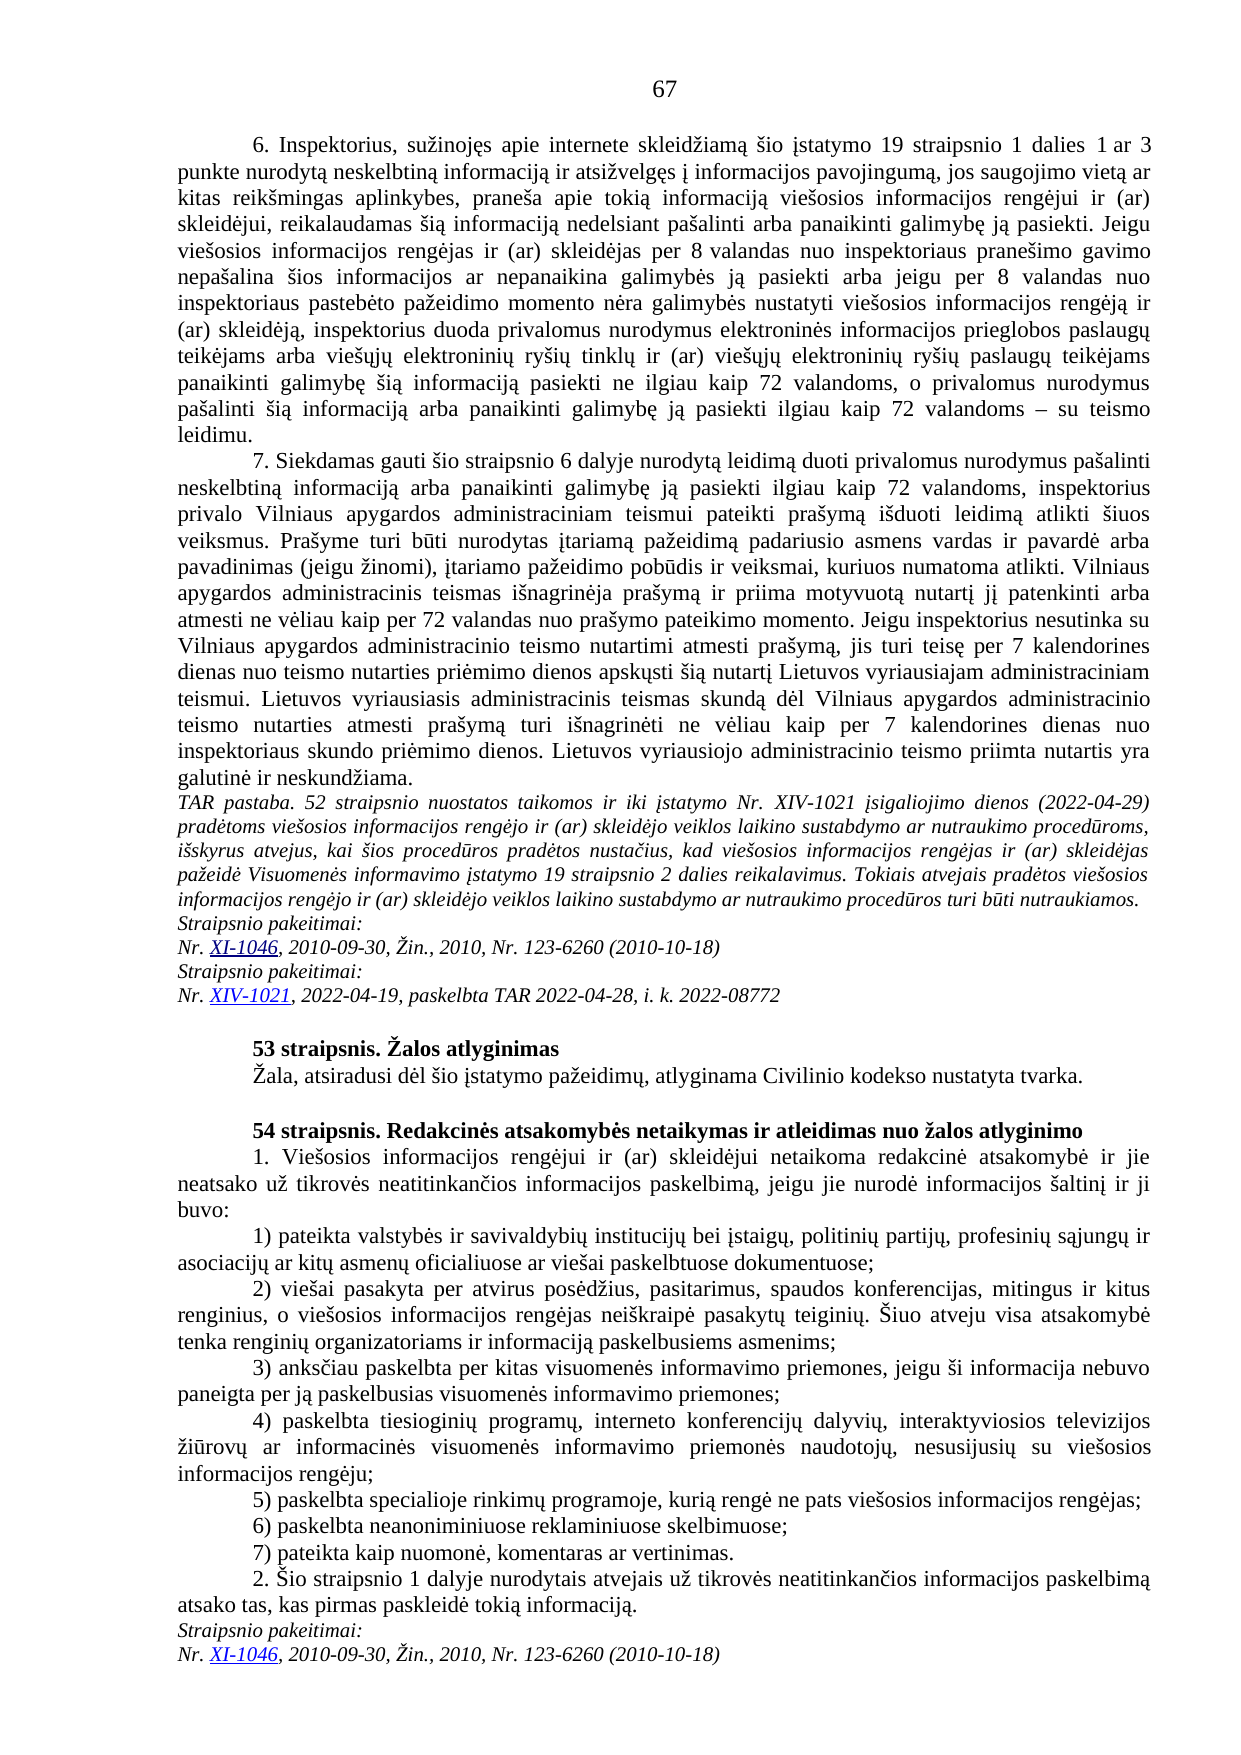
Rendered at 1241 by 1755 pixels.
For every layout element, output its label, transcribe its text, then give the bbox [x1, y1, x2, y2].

text Straipsnio pakeitimai: [177, 911, 1152, 934]
text Straipsnio pakeitimai: [177, 1618, 1152, 1642]
text 7) pateikta kaip nuomonė, komentaras ar vertinimas. [177, 1539, 1152, 1565]
text 4) paskelbta tiesioginių programų, interneto konferencijų dalyvių, interaktyviosios televizijos žiūrovų ar informacinės visuomenės informavimo priemonės naudotojų, nesusijusių su viešosios informacijos rengėju; [177, 1407, 1152, 1486]
text 3) anksčiau paskelbta per kitas visuomenės informavimo priemones, jeigu ši informacija nebuvo paneigta per ją paskelbusias visuomenės informavimo priemones; [177, 1354, 1152, 1407]
text 2. Šio straipsnio 1 dalyje nurodytais atvejais už tikrovės neatitinkančios informacijos paskelbimą atsako tas, kas pirmas paskleidė tokią informaciją. [177, 1565, 1152, 1618]
text 5) paskelbta specialioje rinkimų programoje, kurią rengė ne pats viešosios informacijos rengėjas; [177, 1486, 1152, 1512]
text 6. Inspektorius, sužinojęs apie internete skleidžiamą šio įstatymo 19 straipsnio 1 dalies 1 ar 3 punkte nurodytą neskelbtiną informaciją ir atsižvelgęs į informacijos pavojingumą, jos saugojimo vietą ar kitas reikšmingas aplinkybes, praneša apie tokią informaciją viešosios informacijos rengėjui ir (ar) skleidėjui, reikalaudamas šią informaciją nedelsiant pašalinti arba panaikinti galimybę ją pasiekti. Jeigu viešosios informacijos rengėjas ir (ar) skleidėjas per 8 valandas nuo inspektoriaus pranešimo gavimo nepašalina šios informacijos ar nepanaikina galimybės ją pasiekti arba jeigu per 8 valandas nuo inspektoriaus pastebėto pažeidimo momento nėra galimybės nustatyti viešosios informacijos rengėją ir (ar) skleidėją, inspektorius duoda privalomus nurodymus elektroninės informacijos prieglobos paslaugų teikėjams arba viešųjų elektroninių ryšių tinklų ir (ar) viešųjų elektroninių ryšių paslaugų teikėjams panaikinti galimybę šią informaciją pasiekti ne ilgiau kaip 72 valandoms, o privalomus nurodymus pašalinti šią informaciją arba panaikinti galimybę ją pasiekti ilgiau kaip 72 valandoms – su teismo leidimu. [177, 131, 1152, 448]
text Žala, atsiradusi dėl šio įstatymo pažeidimų, atlyginama Civilinio kodekso nustatyta tvarka. [177, 1062, 1152, 1088]
text 1) pateikta valstybės ir savivaldybių institucijų bei įstaigų, politinių partijų, profesinių sąjungų ir asociacijų ar kitų asmenų oficialiuose ar viešai paskelbtuose dokumentuose; [177, 1222, 1152, 1275]
text TAR pastaba. 52 straipsnio nuostatos taikomos ir iki įstatymo Nr. XIV-1021 įsigaliojimo dienos (2022-04-29) pradėtoms viešosios informacijos rengėjo ir (ar) skleidėjo veiklos laikino sustabdymo ar nutraukimo procedūroms, išskyrus atvejus, kai šios procedūros pradėtos nustačius, kad viešosios informacijos rengėjas ir (ar) skleidėjas pažeidė Visuomenės informavimo įstatymo 19 straipsnio 2 dalies reikalavimus. Tokiais atvejais pradėtos viešosios informacijos rengėjo ir (ar) skleidėjo veiklos laikino sustabdymo ar nutraukimo procedūros turi būti nutraukiamos. [177, 790, 1152, 911]
text 6) paskelbta neanoniminiuose reklaminiuose skelbimuose; [177, 1512, 1152, 1539]
text 54 straipsnis. Redakcinės atsakomybės netaikymas ir atleidimas nuo žalos atlyginimo [252, 1117, 1152, 1143]
text Straipsnio pakeitimai: [177, 959, 1152, 983]
text 7. Siekdamas gauti šio straipsnio 6 dalyje nurodytą leidimą duoti privalomus nurodymus pašalinti neskelbtiną informaciją arba panaikinti galimybę ją pasiekti ilgiau kaip 72 valandoms, inspektorius privalo Vilniaus apygardos administraciniam teismui pateikti prašymą išduoti leidimą atlikti šiuos veiksmus. Prašyme turi būti nurodytas įtariamą pažeidimą padariusio asmens vardas ir pavardė arba pavadinimas (jeigu žinomi), įtariamo pažeidimo pobūdis ir veiksmai, kuriuos numatoma atlikti. Vilniaus apygardos administracinis teismas išnagrinėja prašymą ir priima motyvuotą nutartį jį patenkinti arba atmesti ne vėliau kaip per 72 valandas nuo prašymo pateikimo momento. Jeigu inspektorius nesutinka su Vilniaus apygardos administracinio teismo nutartimi atmesti prašymą, jis turi teisę per 7 kalendorines dienas nuo teismo nutarties priėmimo dienos apskųsti šią nutartį Lietuvos vyriausiajam administraciniam teismui. Lietuvos vyriausiasis administracinis teismas skundą dėl Vilniaus apygardos administracinio teismo nutarties atmesti prašymą turi išnagrinėti ne vėliau kaip per 7 kalendorines dienas nuo inspektoriaus skundo priėmimo dienos. Lietuvos vyriausiojo administracinio teismo priimta nutartis yra galutinė ir neskundžiama. [177, 448, 1152, 790]
text 53 straipsnis. Žalos atlyginimas [177, 1036, 1152, 1062]
text 1. Viešosios informacijos rengėjui ir (ar) skleidėjui netaikoma redakcinė atsakomybė ir jie neatsako už tikrovės neatitinkančios informacijos paskelbimą, jeigu jie nurodė informacijos šaltinį ir ji buvo: [177, 1143, 1152, 1222]
text Nr. XI-1046, 2010-09-30, Žin., 2010, Nr. 123-6260 (2010-10-18) [177, 1642, 1152, 1666]
text Nr. XIV-1021, 2022-04-19, paskelbta TAR 2022-04-28, i. k. 2022-08772 [177, 983, 1152, 1007]
text Nr. XI-1046, 2010-09-30, Žin., 2010, Nr. 123-6260 (2010-10-18) [177, 934, 1152, 959]
text 2) viešai pasakyta per atvirus posėdžius, pasitarimus, spaudos konferencijas, mitingus ir kitus renginius, o viešosios informacijos rengėjas neiškraipė pasakytų teiginių. Šiuo atveju visa atsakomybė tenka renginių organizatoriams ir informaciją paskelbusiems asmenims; [177, 1275, 1152, 1354]
